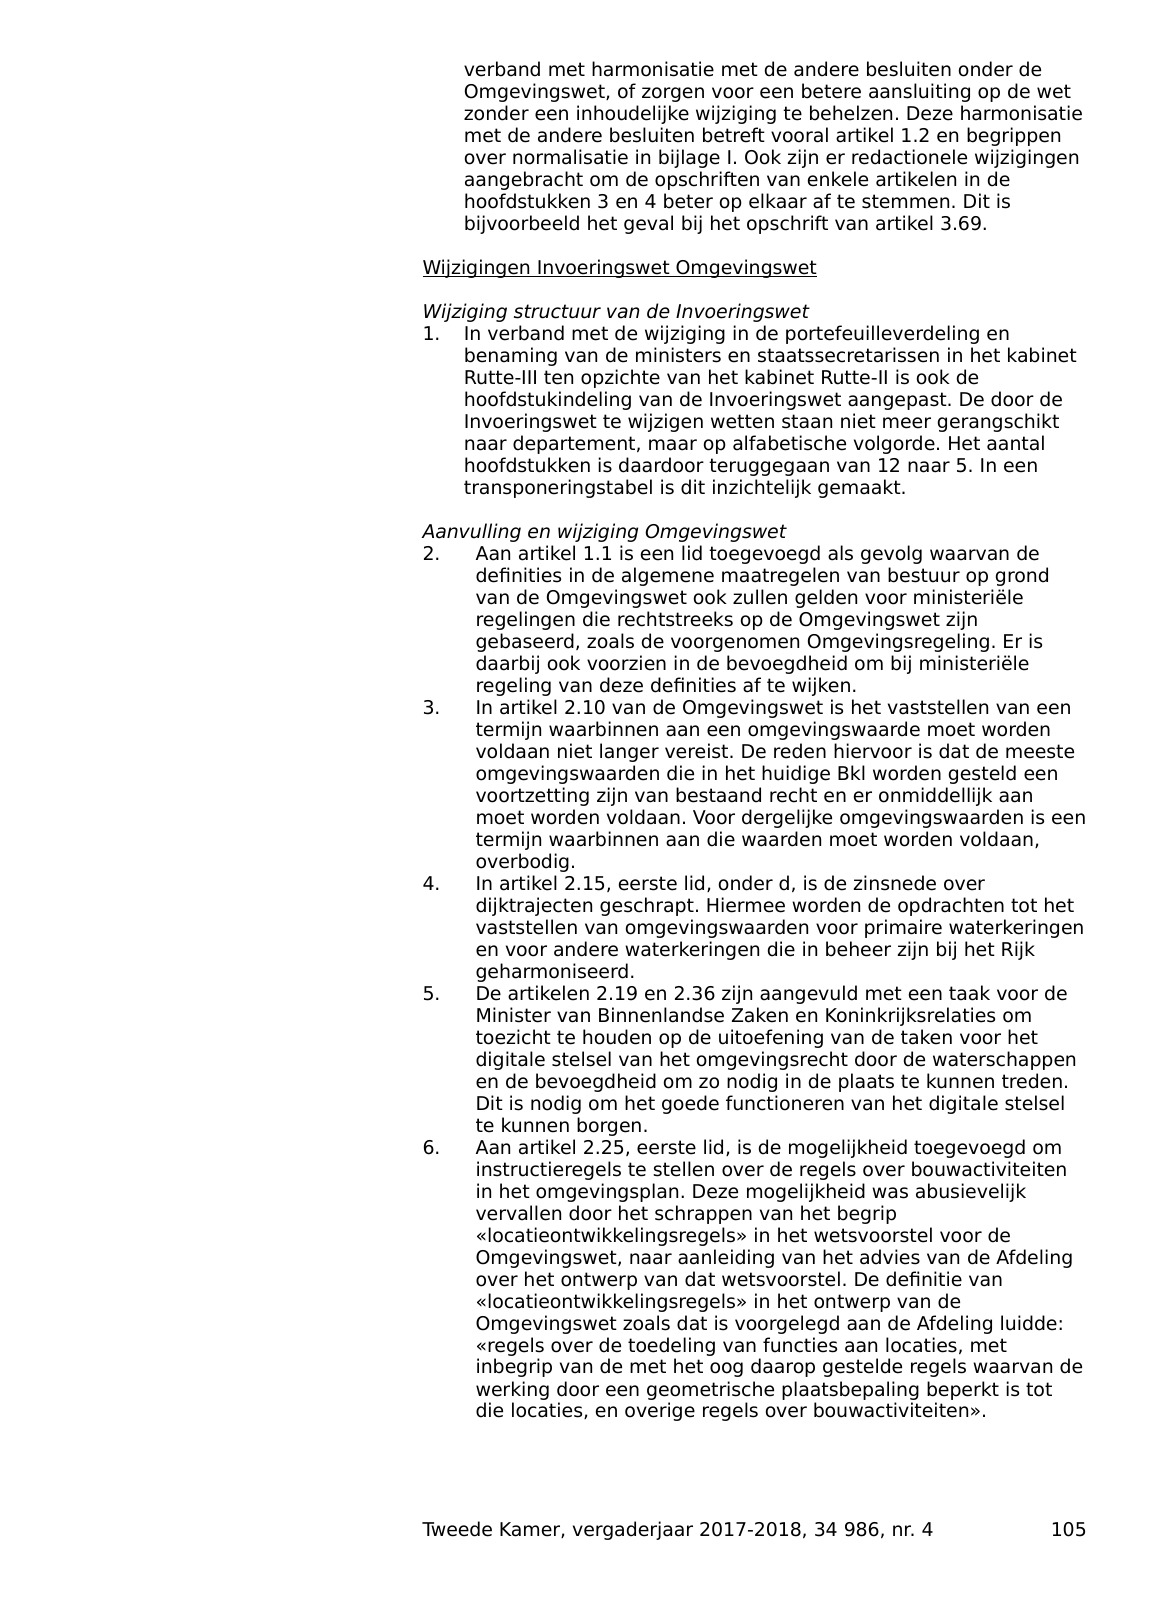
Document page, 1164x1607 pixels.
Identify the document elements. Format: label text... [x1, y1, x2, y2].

text verband met harmonisatie met de andere besluiten onder de Omgevingswet, of zorgen voor een betere aansluiting op de wet zonder een inhoudelijke wijziging te behelzen. Deze harmonisatie met de andere besluiten betreft vooral artikel 1.2 en begrippen over normalisatie in bijlage I. Ook zijn er redactionele wijzigingen aangebracht om de opschriften van enkele artikelen in de hoofdstukken 3 en 4 beter op elkaar af te stemmen. Dit is bijvoorbeeld het geval bij het opschrift van artikel 3.69. [422, 59, 1087, 235]
subtitle Wijzigingen Invoeringswet Omgevingswet [422, 257, 1087, 279]
text 6. Aan artikel 2.25, eerste lid, is de mogelijkheid toegevoegd om instructieregels te stellen over de regels over bouwactiviteiten in het omgevingsplan. Deze mogelijkheid was abusievelijk vervallen door het schrappen van het begrip «locatieontwikkelingsregels» in het wetsvoorstel voor de Omgevingswet, naar aanleiding van het advies van de Afdeling over het ontwerp van dat wetsvoorstel. De definitie van «locatieontwikkelingsregels» in het ontwerp van de Omgevingswet zoals dat is voorgelegd aan de Afdeling luidde: «regels over de toedeling van functies aan locaties, met inbegrip van de met het oog daarop gestelde regels waarvan de werking door een geometrische plaatsbepaling beperkt is tot die locaties, en overige regels over bouwactiviteiten». [422, 1137, 1087, 1422]
text 2. Aan artikel 1.1 is een lid toegevoegd als gevolg waarvan de definities in de algemene maatregelen van bestuur op grond van de Omgevingswet ook zullen gelden voor ministeriële regelingen die rechtstreeks op de Omgevingswet zijn gebaseerd, zoals de voorgenomen Omgevingsregeling. Er is daarbij ook voorzien in de bevoegdheid om bij ministeriële regeling van deze definities af te wijken. [422, 543, 1087, 697]
text 4. In artikel 2.15, eerste lid, onder d, is de zinsnede over dijktrajecten geschrapt. Hiermee worden de opdrachten tot het vaststellen van omgevingswaarden voor primaire waterkeringen en voor andere waterkeringen die in beheer zijn bij het Rijk geharmoniseerd. [422, 873, 1087, 983]
text 3. In artikel 2.10 van de Omgevingswet is het vaststellen van een termijn waarbinnen aan een omgevingswaarde moet worden voldaan niet langer vereist. De reden hiervoor is dat de meeste omgevingswaarden die in het huidige Bkl worden gesteld een voortzetting zijn van bestaand recht en er onmiddellijk aan moet worden voldaan. Voor dergelijke omgevingswaarden is een termijn waarbinnen aan die waarden moet worden voldaan, overbodig. [422, 697, 1087, 873]
subtitle Aanvulling en wijziging Omgevingswet [422, 521, 1087, 543]
text 5. De artikelen 2.19 en 2.36 zijn aangevuld met een taak voor de Minister van Binnenlandse Zaken en Koninkrijksrelaties om toezicht te houden op de uitoefening van de taken voor het digitale stelsel van het omgevingsrecht door de waterschappen en de bevoegdheid om zo nodig in de plaats te kunnen treden. Dit is nodig om het goede functioneren van het digitale stelsel te kunnen borgen. [422, 983, 1087, 1137]
subtitle Wijziging structuur van de Invoeringswet [422, 301, 1087, 323]
text 1. In verband met de wijziging in de portefeuilleverdeling en benaming van de ministers en staatssecretarissen in het kabinet Rutte-III ten opzichte van het kabinet Rutte-II is ook de hoofdstukindeling van de Invoeringswet aangepast. De door de Invoeringswet te wijzigen wetten staan niet meer gerangschikt naar departement, maar op alfabetische volgorde. Het aantal hoofdstukken is daardoor teruggegaan van 12 naar 5. In een transponeringstabel is dit inzichtelijk gemaakt. [422, 323, 1087, 499]
